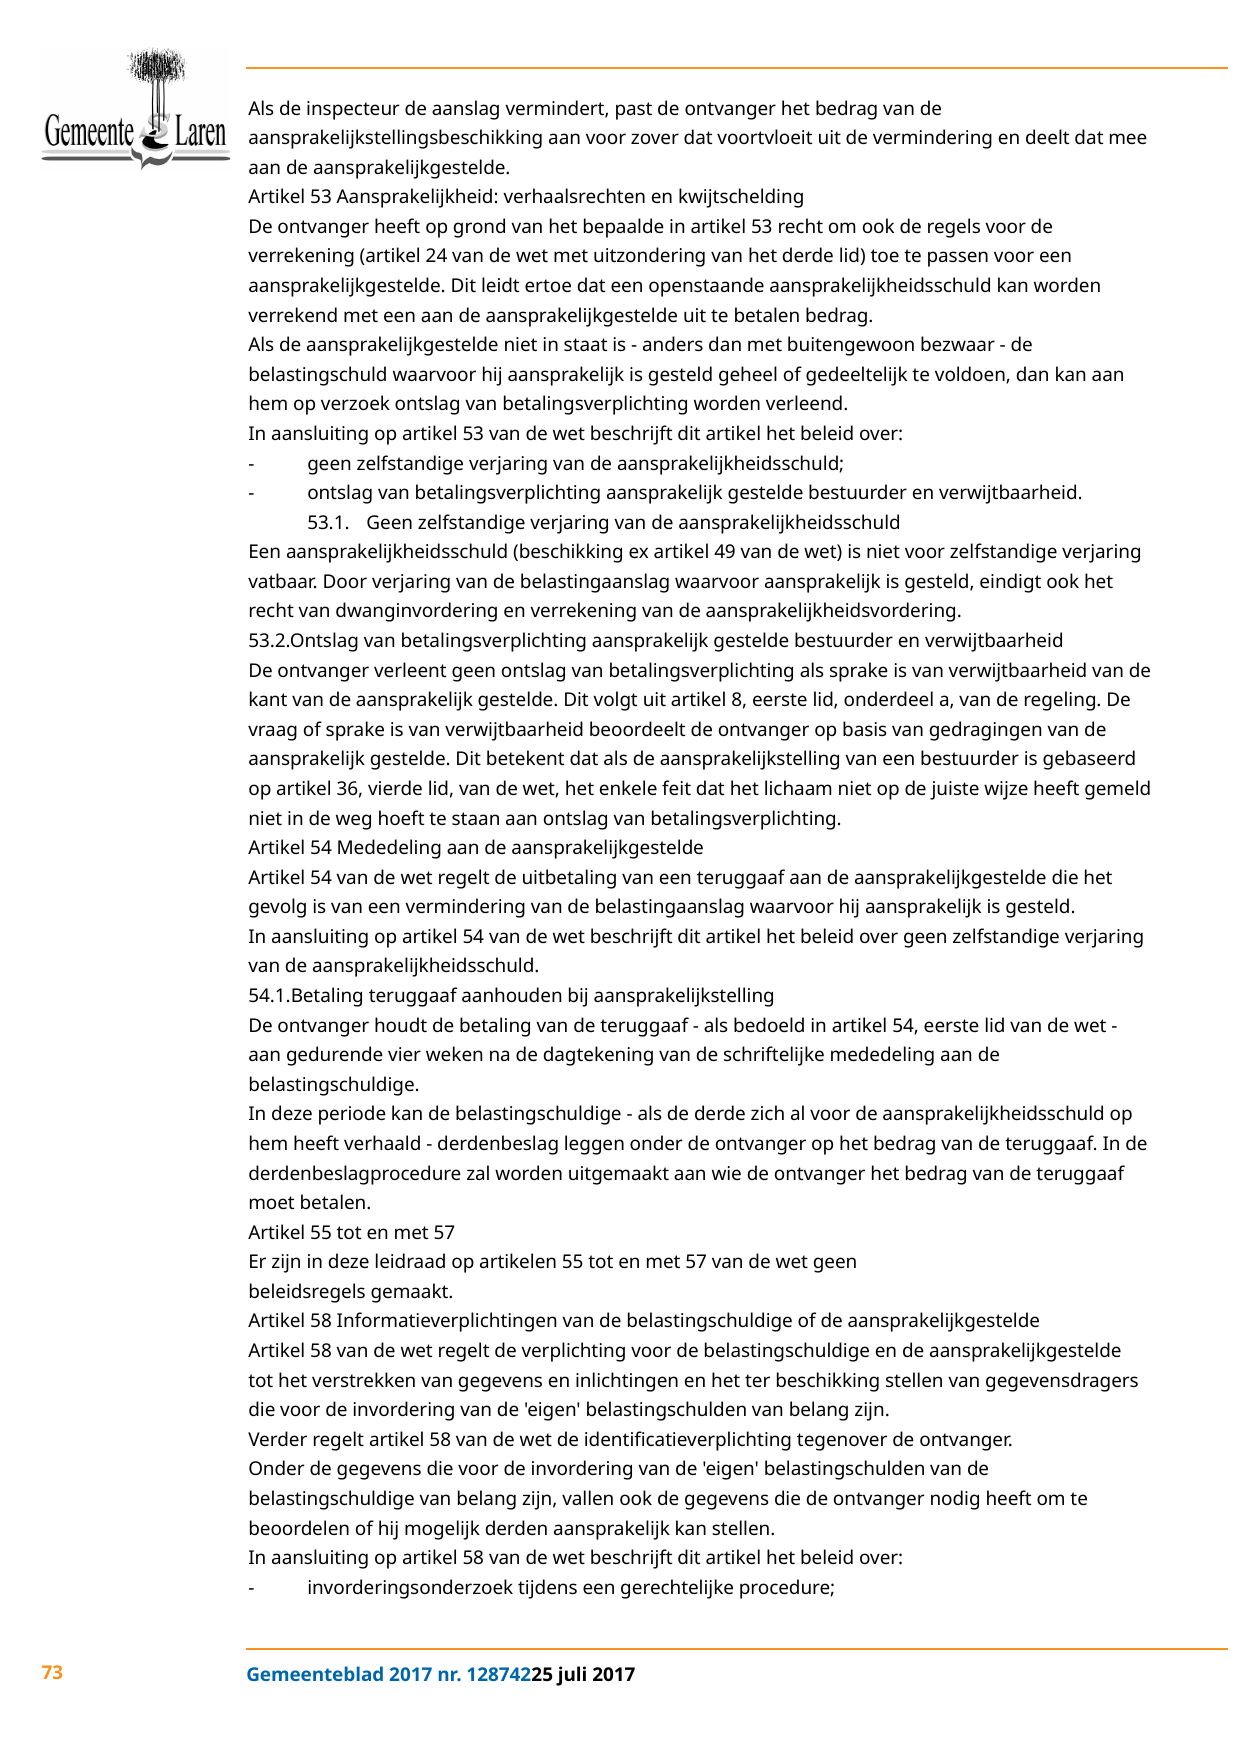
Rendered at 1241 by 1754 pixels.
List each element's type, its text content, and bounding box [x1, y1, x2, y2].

text Artikel 55 tot en met 57 [248, 1219, 1152, 1245]
text Als de aansprakelijkgestelde niet in staat is - anders dan met buitengewoon bezwaar - de belastingschuld waarvoor hij aansprakelijk is gesteld geheel of gedeeltelijk te voldoen, dan kan aan hem op verzoek ontslag van betalingsverplichting worden verleend. [248, 331, 1152, 416]
text Artikel 58 Informatieverplichtingen van de belastingschuldige of de aansprakelijkgestelde [248, 1308, 1152, 1333]
text Artikel 53 Aansprakelijkheid: verhaalsrechten en kwijtschelding [248, 183, 1152, 209]
text Verder regelt artikel 58 van de wet de identificatieverplichting tegenover de ontvanger. [248, 1426, 1152, 1452]
text Artikel 54 van de wet regelt de uitbetaling van een teruggaaf aan de aansprakelijkgestelde die het gevolg is van een vermindering van de belastingaanslag waarvoor hij aansprakelijk is gesteld. [248, 864, 1152, 919]
text Onder de gegevens die voor de invordering van de 'eigen' belastingschulden van de belastingschuldige van belang zijn, vallen ook de gegevens die de ontvanger nodig heeft om te beoordelen of hij mogelijk derden aansprakelijk kan stellen. [248, 1456, 1152, 1541]
text In aansluiting op artikel 54 van de wet beschrijft dit artikel het beleid over geen zelfstandige verjaring van de aansprakelijkheidsschuld. [248, 923, 1152, 978]
text Als de inspecteur de aanslag vermindert, past de ontvanger het bedrag van de aansprakelijkstellingsbeschikking aan voor zover dat voortvloeit uit de vermindering en deelt dat mee aan de aansprakelijkgestelde. [248, 95, 1152, 180]
text De ontvanger houdt de betaling van de teruggaaf - als bedoeld in artikel 54, eerste lid van de wet - aan gedurende vier weken na de dagtekening van de schriftelijke mededeling aan de belastingschuldige. [248, 1012, 1152, 1097]
text Een aansprakelijkheidsschuld (beschikking ex artikel 49 van de wet) is niet voor zelfstandige verjaring vatbaar. Door verjaring van de belastingaanslag waarvoor aansprakelijk is gesteld, eindigt ook het recht van dwanginvordering en verrekening van de aansprakelijkheidsvordering. [248, 538, 1152, 623]
text De ontvanger heeft op grond van het bepaalde in artikel 53 recht om ook de regels voor de verrekening (artikel 24 van de wet met uitzondering van het derde lid) toe te passen voor een aansprakelijkgestelde. Dit leidt ertoe dat een openstaande aansprakelijkheidsschuld kan worden verrekend met een aan de aansprakelijkgestelde uit te betalen bedrag. [248, 213, 1152, 328]
list Geen zelfstandige verjaring van de aansprakelijkheidsschuld [307, 509, 1152, 535]
text Artikel 58 van de wet regelt de verplichting voor de belastingschuldige en de aansprakelijkgestelde tot het verstrekken van gegevens en inlichtingen en het ter beschikking stellen van gegevensdragers die voor de invordering van de 'eigen' belastingschulden van belang zijn. [248, 1337, 1152, 1422]
list ontslag van betalingsverplichting aansprakelijk gestelde bestuurder en verwijtbaarheid. [248, 479, 1152, 505]
text Artikel 54 Mededeling aan de aansprakelijkgestelde [248, 834, 1152, 860]
text Er zijn in deze leidraad op artikelen 55 tot en met 57 van de wet geen [248, 1248, 1152, 1274]
list invorderingsonderzoek tijdens een gerechtelijke procedure; [248, 1574, 1152, 1600]
text 54.1.Betaling teruggaaf aanhouden bij aansprakelijkstelling [248, 982, 1152, 1008]
text 53.2.Ontslag van betalingsverplichting aansprakelijk gestelde bestuurder en verwijtbaarheid [248, 627, 1152, 653]
text beleidsregels gemaakt. [248, 1278, 1152, 1304]
list geen zelfstandige verjaring van de aansprakelijkheidsschuld; [248, 450, 1152, 476]
text De ontvanger verleent geen ontslag van betalingsverplichting als sprake is van verwijtbaarheid van de kant van de aansprakelijk gestelde. Dit volgt uit artikel 8, eerste lid, onderdeel a, van de regeling. De vraag of sprake is van verwijtbaarheid beoordeelt de ontvanger op basis van gedragingen van de aansprakelijk gestelde. Dit betekent dat als de aansprakelijkstelling van een bestuurder is gebaseerd op artikel 36, vierde lid, van de wet, het enkele feit dat het lichaam niet op de juiste wijze heeft gemeld niet in de weg hoeft te staan aan ontslag van betalingsverplichting. [248, 657, 1152, 831]
text In deze periode kan de belastingschuldige - als de derde zich al voor de aansprakelijkheidsschuld op hem heeft verhaald - derdenbeslag leggen onder de ontvanger op het bedrag van de teruggaaf. In de derdenbeslagprocedure zal worden uitgemaakt aan wie de ontvanger het bedrag van de teruggaaf moet betalen. [248, 1101, 1152, 1215]
text In aansluiting op artikel 53 van de wet beschrijft dit artikel het beleid over: [248, 420, 1152, 446]
text In aansluiting op artikel 58 van de wet beschrijft dit artikel het beleid over: [248, 1544, 1152, 1570]
picture [41, 47, 231, 172]
